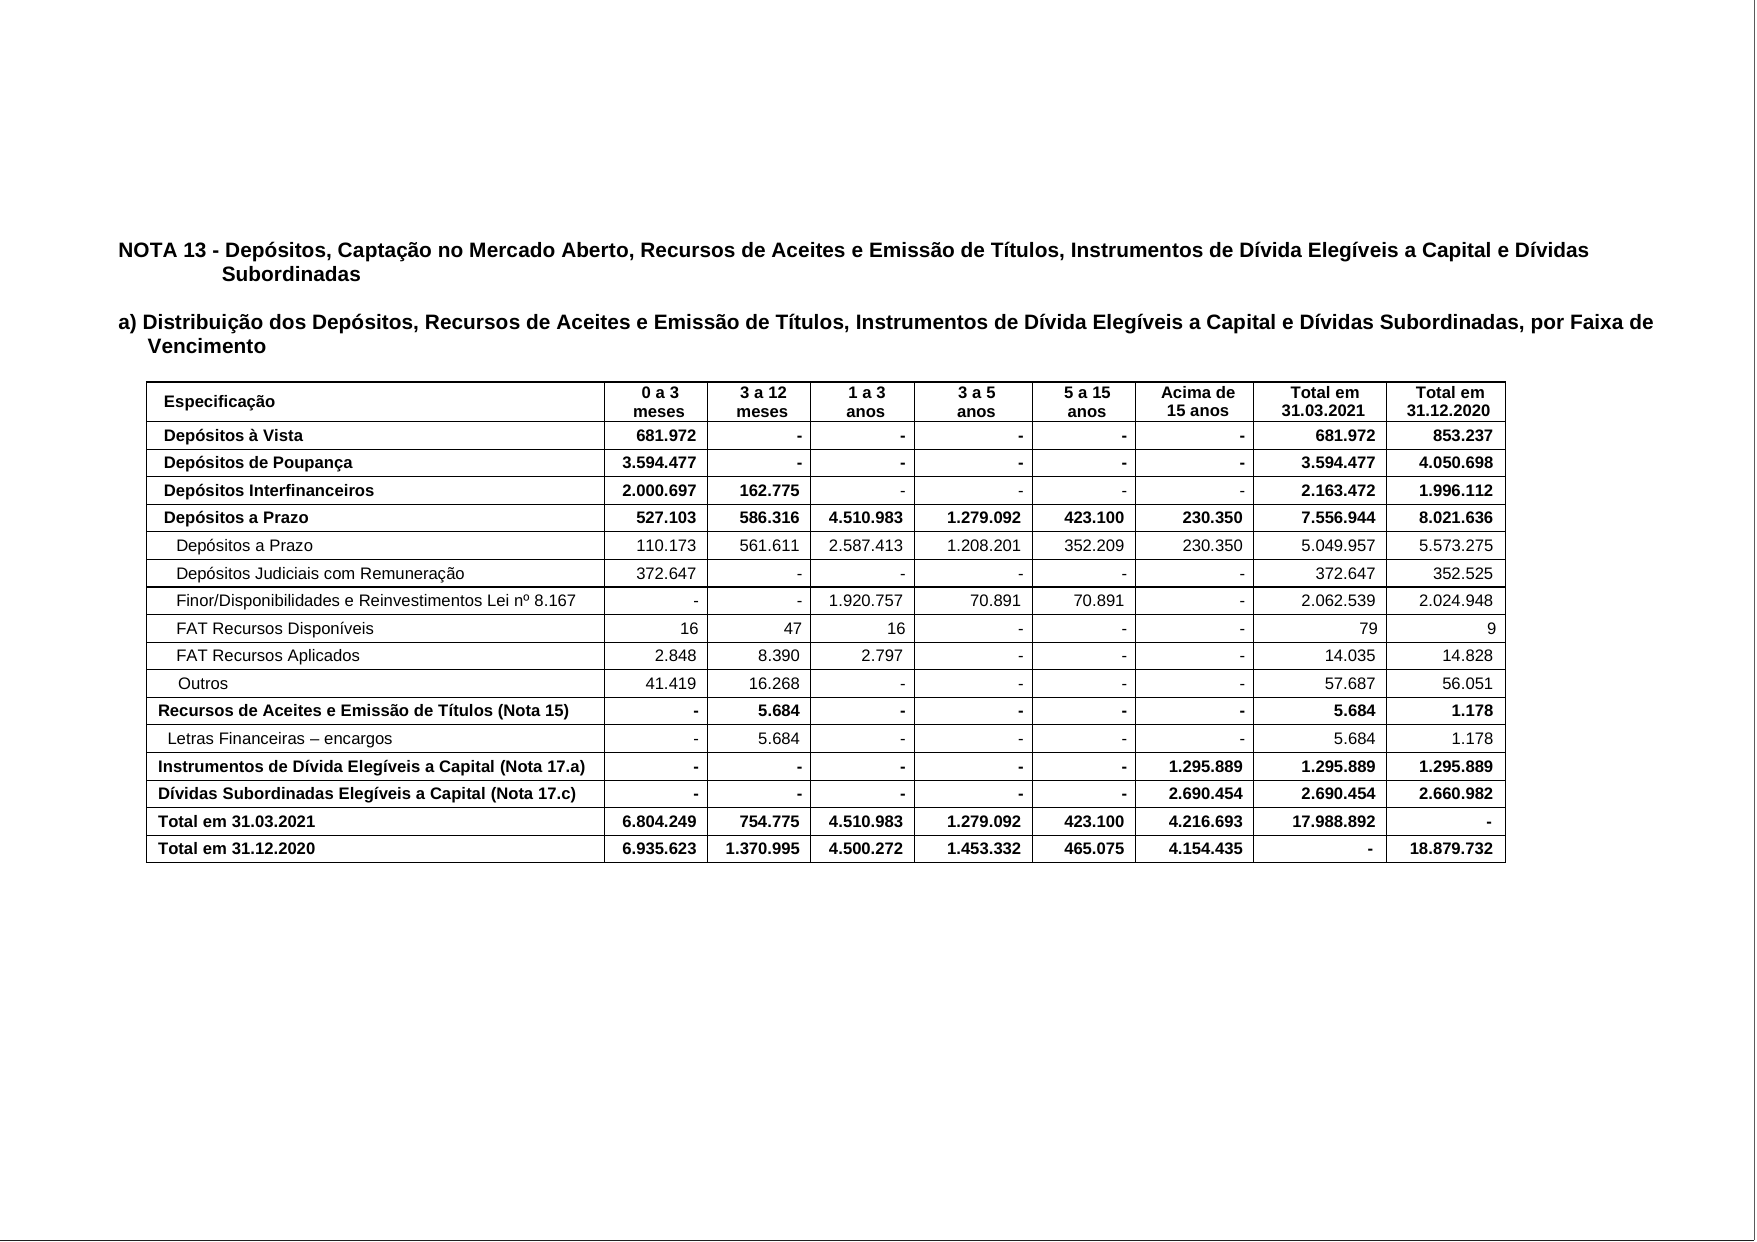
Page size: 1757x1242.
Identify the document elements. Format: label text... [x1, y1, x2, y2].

table_cell 2.660.982 [1387, 781, 1505, 807]
table_cell 5.573.275 [1387, 532, 1505, 559]
text a) Distribuição dos Depósitos, Recursos de Aceites e Emissão de Títulos, Instrumentos de Dívida Elegíveis a Capital e Dívidas Subordinadas, por Faixa de [118, 309, 1739, 333]
table_header 1 a 3 anos [811, 383, 914, 421]
table_header 5 a 15 anos [1033, 383, 1135, 421]
table_cell - [708, 588, 810, 614]
table_cell 1.178 [1387, 698, 1505, 724]
table_cell 853.237 [1387, 422, 1505, 448]
table_cell 1.996.112 [1387, 477, 1505, 504]
table_cell - [811, 670, 914, 697]
table_cell - [708, 781, 810, 807]
table_cell - [811, 450, 914, 476]
table_cell - [915, 753, 1032, 779]
table_cell - [1136, 588, 1253, 614]
table_cell 18.879.732 [1387, 836, 1505, 862]
table_cell 2.587.413 [811, 532, 914, 559]
table_cell 6.804.249 [605, 808, 707, 835]
table_cell Letras Financeiras – encargos [147, 725, 604, 752]
table_cell - [915, 422, 1032, 448]
table_cell 352.525 [1387, 560, 1505, 586]
table_cell 162.775 [708, 477, 810, 504]
table_cell - [1033, 615, 1135, 642]
table_cell - [1136, 477, 1253, 504]
table_cell - [811, 725, 914, 752]
table_cell - [1033, 753, 1135, 779]
table_cell - [1033, 422, 1135, 448]
table_cell 4.500.272 [811, 836, 914, 862]
table_cell 1.370.995 [708, 836, 810, 862]
table_cell 4.510.983 [811, 808, 914, 835]
table_cell 16.268 [708, 670, 810, 697]
table_cell 754.775 [708, 808, 810, 835]
table_cell 7.556.944 [1254, 505, 1386, 531]
table_cell - [708, 422, 810, 448]
text Subordinadas [222, 262, 1739, 286]
table_cell 16 [605, 615, 707, 642]
table_cell 4.216.693 [1136, 808, 1253, 835]
table_cell - [915, 615, 1032, 642]
table_cell 1.208.201 [915, 532, 1032, 559]
table_cell 56.051 [1387, 670, 1505, 697]
table_cell Depósitos Interfinanceiros [147, 477, 604, 504]
table_cell 2.062.539 [1254, 588, 1386, 614]
table_cell Recursos de Aceites e Emissão de Títulos (Nota 15) [147, 698, 604, 724]
table_cell 57.687 [1254, 670, 1386, 697]
table_cell - [1136, 725, 1253, 752]
table_cell - [605, 698, 707, 724]
table_cell - [915, 560, 1032, 586]
table_cell - [1033, 725, 1135, 752]
table_cell 1.295.889 [1387, 753, 1505, 779]
table_cell 79 [1254, 615, 1386, 642]
text NOTA 13 - Depósitos, Captação no Mercado Aberto, Recursos de Aceites e Emissão de Títulos, Instrumentos de Dívida Elegíveis a Capital e Dívidas [118, 238, 1739, 262]
table_cell Total em 31.12.2020 [147, 836, 604, 862]
table_header Especificação [147, 383, 604, 421]
table_cell - [708, 753, 810, 779]
table_cell 41.419 [605, 670, 707, 697]
table_cell - [1387, 808, 1505, 835]
table_cell 4.510.983 [811, 505, 914, 531]
table_cell - [1254, 836, 1386, 862]
table_cell 14.035 [1254, 643, 1386, 669]
table_cell FAT Recursos Aplicados [147, 643, 604, 669]
table_cell - [811, 477, 914, 504]
table_cell 9 [1387, 615, 1505, 642]
table_cell 70.891 [915, 588, 1032, 614]
table_cell 4.050.698 [1387, 450, 1505, 476]
table_cell - [605, 725, 707, 752]
table_cell Instrumentos de Dívida Elegíveis a Capital (Nota 17.a) [147, 753, 604, 779]
table_cell 423.100 [1033, 808, 1135, 835]
table_header Total em 31.12.2020 [1387, 383, 1505, 421]
table_cell - [915, 725, 1032, 752]
table_cell 561.611 [708, 532, 810, 559]
table_cell 372.647 [1254, 560, 1386, 586]
table_cell Depósitos de Poupança [147, 450, 604, 476]
table_cell Outros [147, 670, 604, 697]
table_cell - [605, 781, 707, 807]
table_cell - [1136, 698, 1253, 724]
table_header 0 a 3 meses [605, 383, 707, 421]
table_cell - [811, 422, 914, 448]
table_cell 2.797 [811, 643, 914, 669]
table_cell 2.163.472 [1254, 477, 1386, 504]
table_cell - [1136, 615, 1253, 642]
table_cell - [1136, 560, 1253, 586]
table_cell Total em 31.03.2021 [147, 808, 604, 835]
table_cell - [811, 560, 914, 586]
table_cell - [1033, 670, 1135, 697]
table_cell 230.350 [1136, 532, 1253, 559]
table_cell - [1033, 477, 1135, 504]
table_cell - [708, 450, 810, 476]
table_cell 230.350 [1136, 505, 1253, 531]
table_cell Depósitos a Prazo [147, 505, 604, 531]
table_cell - [1033, 560, 1135, 586]
table_header Total em 31.03.2021 [1254, 383, 1386, 421]
table_cell 47 [708, 615, 810, 642]
table_cell - [915, 477, 1032, 504]
table_cell 5.049.957 [1254, 532, 1386, 559]
table_cell 5.684 [1254, 725, 1386, 752]
table_cell 527.103 [605, 505, 707, 531]
table_cell 17.988.892 [1254, 808, 1386, 835]
table_cell - [811, 781, 914, 807]
table_cell 2.690.454 [1254, 781, 1386, 807]
table_cell 5.684 [708, 698, 810, 724]
table_cell - [1033, 450, 1135, 476]
table_cell Dívidas Subordinadas Elegíveis a Capital (Nota 17.c) [147, 781, 604, 807]
table_cell 2.848 [605, 643, 707, 669]
table_cell 3.594.477 [605, 450, 707, 476]
table_cell - [605, 753, 707, 779]
table_cell - [1136, 422, 1253, 448]
table_cell 5.684 [708, 725, 810, 752]
table_cell - [1033, 781, 1135, 807]
table_cell 110.173 [605, 532, 707, 559]
table_cell 1.920.757 [811, 588, 914, 614]
table_cell - [1033, 643, 1135, 669]
table_cell Depósitos a Prazo [147, 532, 604, 559]
table_cell - [915, 698, 1032, 724]
table_cell - [708, 560, 810, 586]
table_cell - [915, 643, 1032, 669]
table_cell 8.021.636 [1387, 505, 1505, 531]
table_cell 1.295.889 [1136, 753, 1253, 779]
table_cell - [811, 698, 914, 724]
table_cell - [605, 588, 707, 614]
table_cell 1.279.092 [915, 505, 1032, 531]
table_header 3 a 5 anos [915, 383, 1032, 421]
table_cell 2.024.948 [1387, 588, 1505, 614]
table_cell - [915, 670, 1032, 697]
table_cell FAT Recursos Disponíveis [147, 615, 604, 642]
table_cell 681.972 [605, 422, 707, 448]
table_cell 681.972 [1254, 422, 1386, 448]
table_cell 3.594.477 [1254, 450, 1386, 476]
table_cell 2.000.697 [605, 477, 707, 504]
table_cell 6.935.623 [605, 836, 707, 862]
table_cell Depósitos à Vista [147, 422, 604, 448]
table_cell - [811, 753, 914, 779]
table_cell 465.075 [1033, 836, 1135, 862]
table_header 3 a 12 meses [708, 383, 810, 421]
text Vencimento [147, 333, 1739, 357]
table_cell 16 [811, 615, 914, 642]
table_cell 14.828 [1387, 643, 1505, 669]
table_cell 1.453.332 [915, 836, 1032, 862]
table_cell 423.100 [1033, 505, 1135, 531]
table_cell 4.154.435 [1136, 836, 1253, 862]
table_cell - [915, 450, 1032, 476]
table_cell 586.316 [708, 505, 810, 531]
table_cell 5.684 [1254, 698, 1386, 724]
table_cell 70.891 [1033, 588, 1135, 614]
table_cell 352.209 [1033, 532, 1135, 559]
table_header Acima de 15 anos [1136, 383, 1253, 421]
table_cell Finor/Disponibilidades e Reinvestimentos Lei nº 8.167 [147, 588, 604, 614]
table_cell - [915, 781, 1032, 807]
table_cell 372.647 [605, 560, 707, 586]
table_cell 8.390 [708, 643, 810, 669]
table_cell 1.295.889 [1254, 753, 1386, 779]
table_cell - [1136, 450, 1253, 476]
table_cell 1.279.092 [915, 808, 1032, 835]
table_cell - [1136, 670, 1253, 697]
table_cell - [1033, 698, 1135, 724]
table_cell 1.178 [1387, 725, 1505, 752]
table_cell - [1136, 643, 1253, 669]
table_cell Depósitos Judiciais com Remuneração [147, 560, 604, 586]
table_cell 2.690.454 [1136, 781, 1253, 807]
